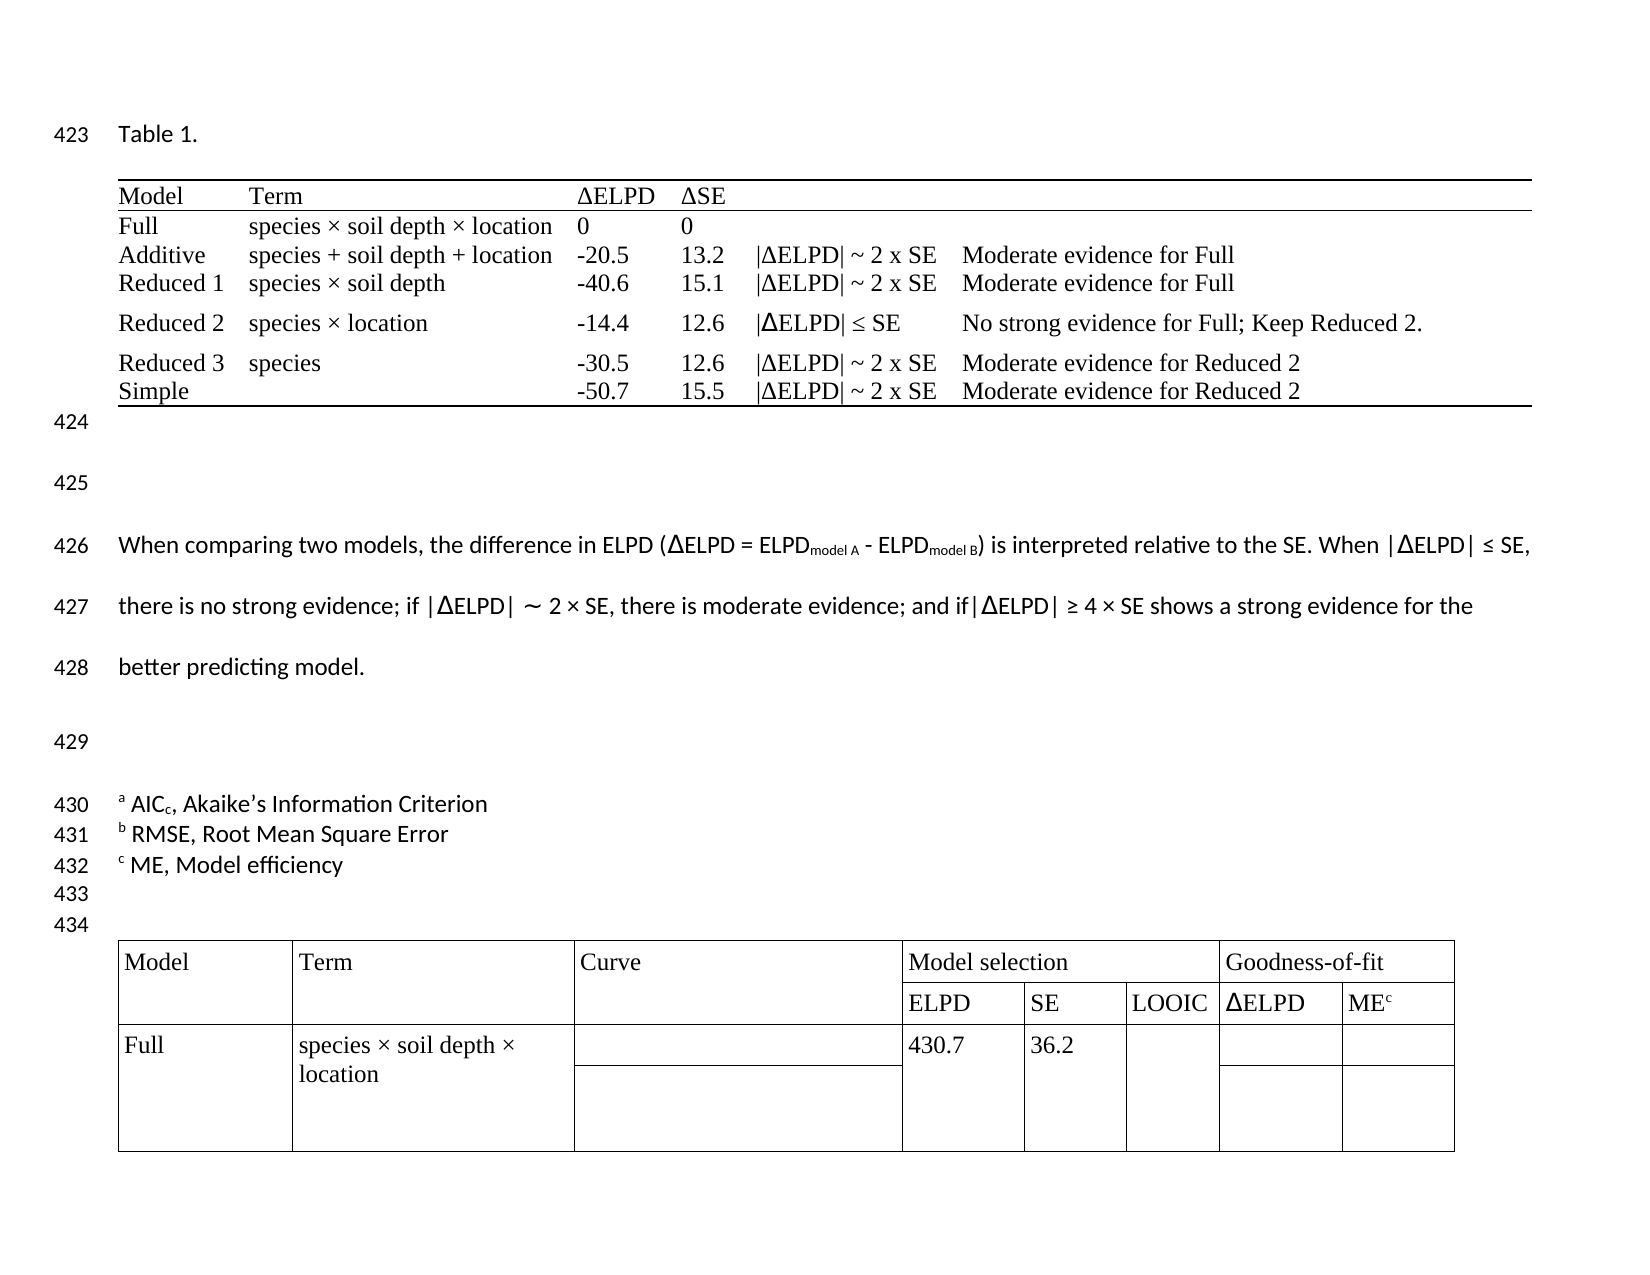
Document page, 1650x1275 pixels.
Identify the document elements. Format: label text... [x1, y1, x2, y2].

table_header Term [249, 181, 577, 209]
text a AICc, Akaike’s Information Criterion [118, 788, 1532, 818]
table_cell |ΔELPD| ~ 2 x SE [756, 240, 962, 268]
table_header Model selection [903, 941, 1219, 982]
table_cell species + soil depth + location [249, 240, 577, 268]
table_cell Moderate evidence for Full [962, 269, 1532, 308]
table_header Model [119, 941, 292, 1023]
table_cell [1343, 1025, 1454, 1065]
table_cell Moderate evidence for Reduced 2 [962, 348, 1532, 377]
table_cell [962, 211, 1532, 240]
table_cell Full [118, 211, 249, 240]
table_cell Moderate evidence for Reduced 2 [962, 377, 1532, 405]
table_cell MEc [1343, 983, 1454, 1023]
table_cell LOOIC [1127, 983, 1219, 1023]
text When comparing two models, the difference in ELPD (ΔELPD = ELPDmodel A - ELPDmodel B) is interpreted relative to the SE. When |ΔELPD| ≤ SE, there is no strong evidence; if |ΔELPD| ~ 2 × SE, there is moderate evidence; and if|ΔELPD| ≥ 4 × SE shows a strong evidence for the better predicting model. [118, 529, 1532, 682]
table_cell -20.5 [577, 240, 681, 268]
table_cell |ΔELPD| ~ 2 x SE [756, 348, 962, 377]
table_cell species [249, 348, 577, 377]
table_cell ΔELPD [1220, 983, 1342, 1023]
table_cell 15.5 [681, 377, 756, 405]
table_header ΔELPD [577, 181, 681, 209]
table_header Curve [575, 941, 902, 1023]
table_cell Additive [118, 240, 249, 268]
table_cell 12.6 [681, 348, 756, 377]
table_cell No strong evidence for Full; Keep Reduced 2. [962, 308, 1532, 348]
table_cell 12.6 [681, 308, 756, 348]
table_cell |ΔELPD| ~ 2 x SE [756, 269, 962, 308]
table_cell Reduced 2 [118, 308, 249, 348]
table_cell [1220, 1025, 1342, 1065]
table_cell 15.1 [681, 269, 756, 308]
table_cell -30.5 [577, 348, 681, 377]
table_cell [1127, 1025, 1219, 1151]
table_cell [756, 211, 962, 240]
table_cell SE [1025, 983, 1126, 1023]
text c ME, Model efficiency [118, 849, 1532, 879]
table_header Goodness-of-fit [1220, 941, 1454, 982]
table_cell -40.6 [577, 269, 681, 308]
table_cell [249, 377, 577, 405]
table_cell -50.7 [577, 377, 681, 405]
table_cell species × location [249, 308, 577, 348]
text b RMSE, Root Mean Square Error [118, 818, 1532, 849]
table_cell [575, 1025, 902, 1065]
table_cell |ΔELPD| ~ 2 x SE [756, 377, 962, 405]
table_cell [1220, 1066, 1342, 1151]
table_cell [1343, 1066, 1454, 1151]
table_header ΔSE [681, 181, 756, 209]
table_cell Reduced 1 [118, 269, 249, 308]
table_cell species × soil depth × location [249, 211, 577, 240]
table_cell species × soil depth [249, 269, 577, 308]
table_cell |ΔELPD| ≤ SE [756, 308, 962, 348]
table_cell Moderate evidence for Full [962, 240, 1532, 268]
table_cell ELPD [903, 983, 1024, 1023]
table_cell -14.4 [577, 308, 681, 348]
table_header Model [118, 181, 249, 209]
text Table 1. [118, 118, 1532, 149]
table_cell species × soil depth × location [293, 1025, 574, 1151]
table_cell Reduced 3 [118, 348, 249, 377]
table_cell [575, 1066, 902, 1151]
table_cell 430.7 [903, 1025, 1024, 1151]
table_cell Simple [118, 377, 249, 405]
table_cell Full [119, 1025, 292, 1151]
table_cell 0 [681, 211, 756, 240]
table_cell 36.2 [1025, 1025, 1126, 1151]
table_header Term [293, 941, 574, 1023]
table_header [756, 181, 962, 209]
table_cell 0 [577, 211, 681, 240]
table_header [962, 181, 1532, 209]
table_cell 13.2 [681, 240, 756, 268]
